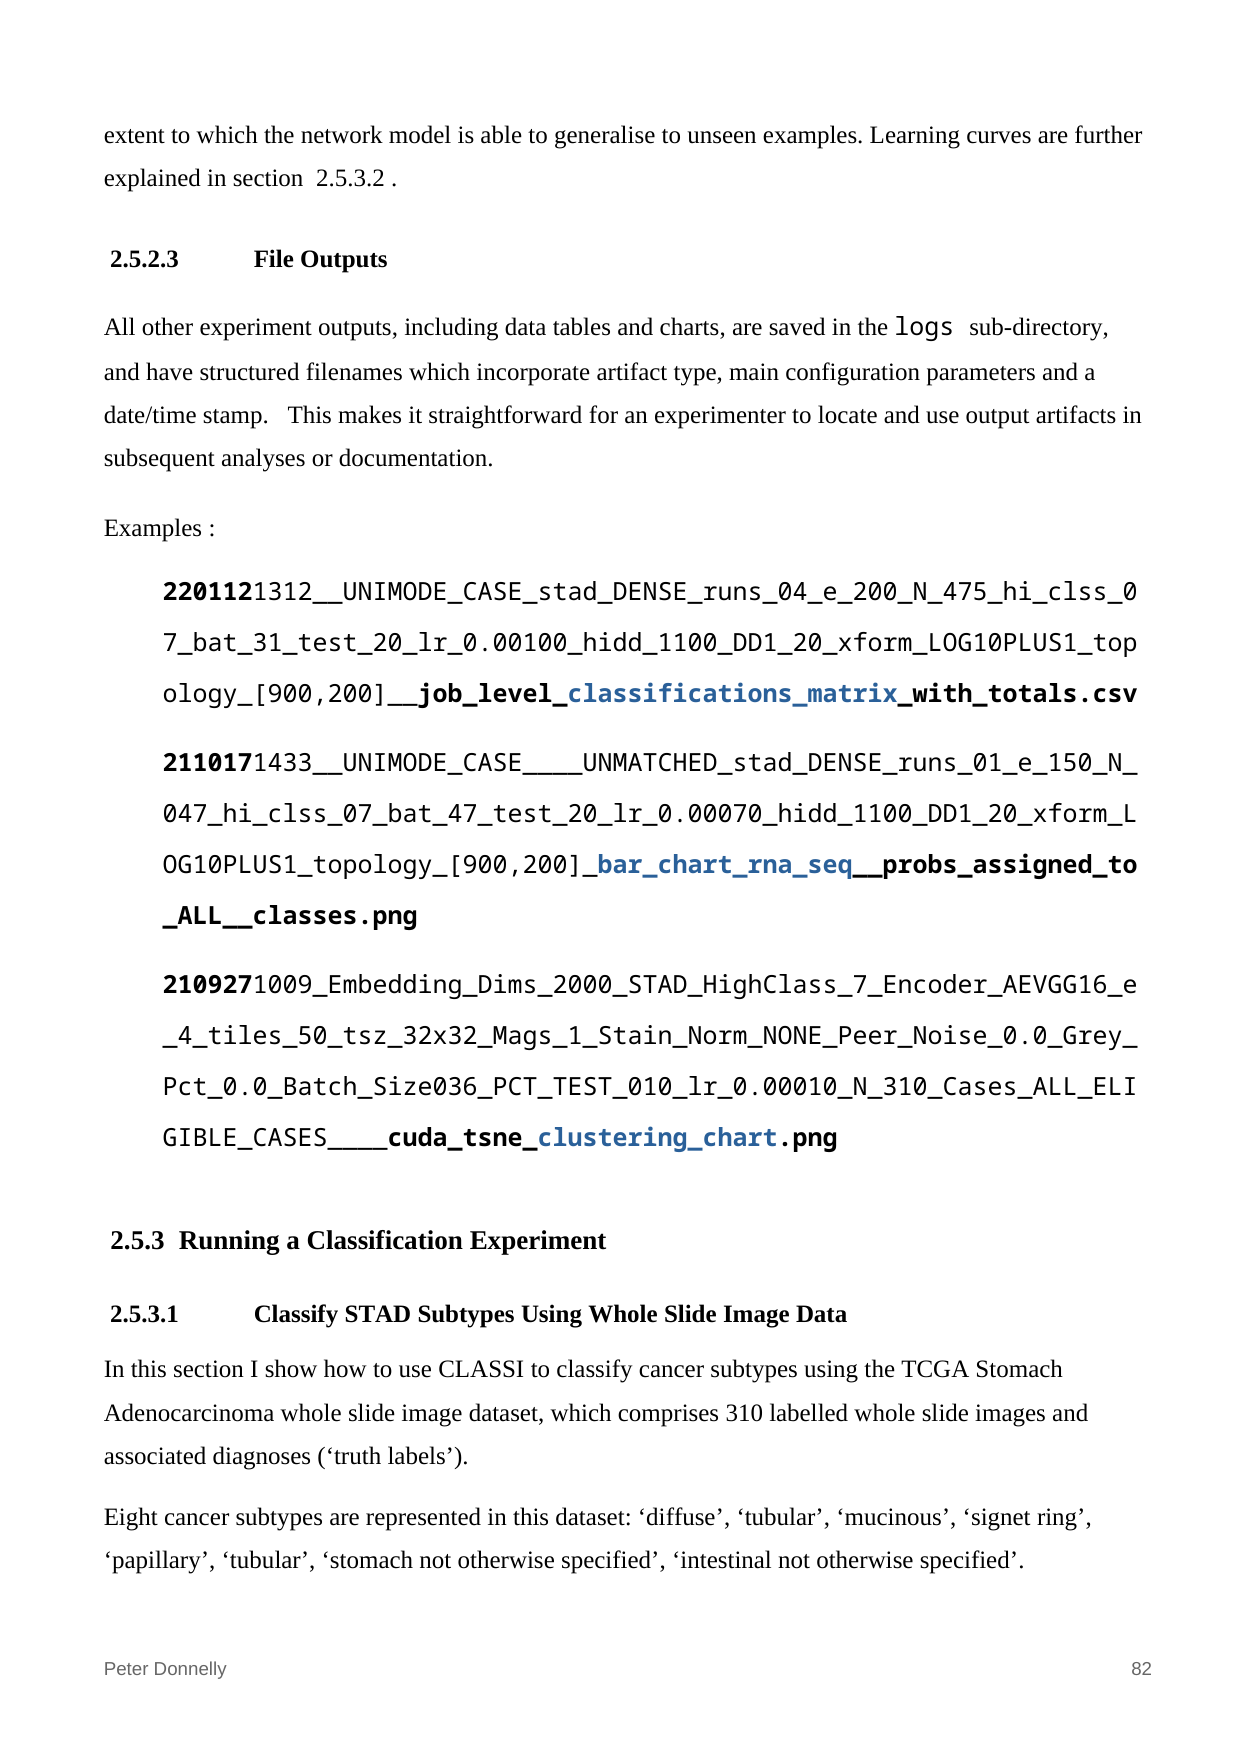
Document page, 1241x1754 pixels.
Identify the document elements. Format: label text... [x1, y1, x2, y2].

text 2109271009_Embedding_Dims_2000_STAD_HighClass_7_Encoder_AEVGG16_e_4_tiles_50_tsz_32x32_Mags_1_Stain_Norm_NONE_Peer_Noise_0.0_Grey_Pct_0.0_Batch_Size036_PCT_TEST_010_lr_0.00010_N_310_Cases_ALL_ELIGIBLE_CASES____cuda_tsne_clustering_chart.png [162, 966, 1146, 1154]
subtitle Running a Classification Experiment [103, 1224, 1146, 1255]
text In this section I show how to use CLASSI to classify cancer subtypes using the TCGA Stomach Adenocarcinoma whole slide image dataset, which comprises 310 labelled whole slide images and associated diagnoses (‘truth labels’). [103, 1354, 1146, 1469]
text Eight cancer subtypes are represented in this dataset: ‘diffuse’, ‘tubular’, ‘mucinous’, ‘signet ring’, ‘papillary’, ‘tubular’, ‘stomach not otherwise specified’, ‘intestinal not otherwise specified’. [103, 1502, 1146, 1573]
subtitle File Outputs [103, 244, 1146, 273]
text All other experiment outputs, including data tables and charts, are saved in the logs sub-directory, and have structured filenames which incorporate artifact type, main configuration parameters and a date/time stamp. This makes it straightforward for an experimenter to locate and use output artifacts in subsequent analyses or documentation. [103, 308, 1146, 472]
text 2201121312__UNIMODE_CASE_stad_DENSE_runs_04_e_200_N_475_hi_clss_07_bat_31_test_20_lr_0.00100_hidd_1100_DD1_20_xform_LOG10PLUS1_topology_[900,200]__job_level_classifications_matrix_with_totals.csv [162, 574, 1146, 710]
text Examples : [103, 513, 1146, 542]
text 2110171433__UNIMODE_CASE____UNMATCHED_stad_DENSE_runs_01_e_150_N_047_hi_clss_07_bat_47_test_20_lr_0.00070_hidd_1100_DD1_20_xform_LOG10PLUS1_topology_[900,200]_bar_chart_rna_seq__probs_assigned_to_ALL__classes.png [162, 744, 1146, 932]
subtitle Classify STAD Subtypes Using Whole Slide Image Data [103, 1299, 1146, 1328]
text extent to which the network model is able to generalise to unseen examples. Learning curves are further explained in section 2.5.3.2. [103, 120, 1146, 192]
